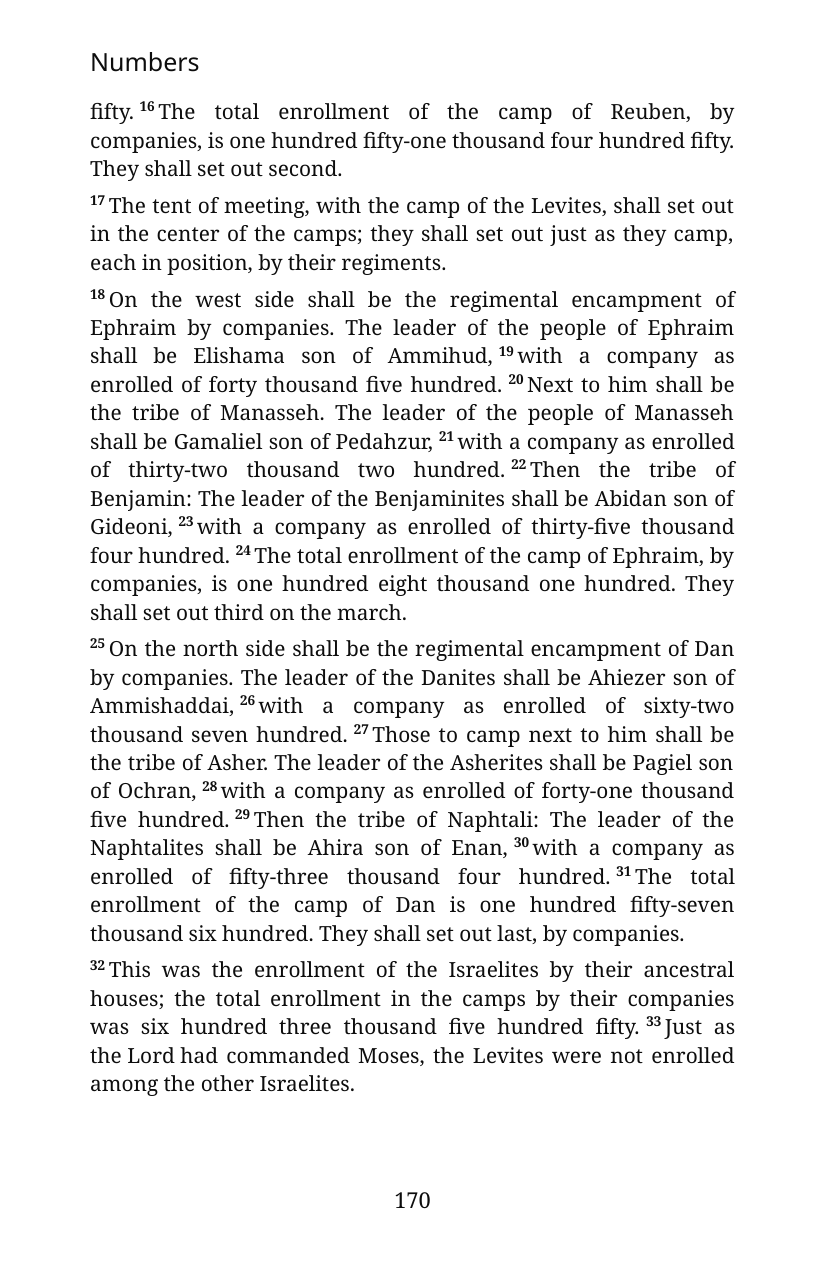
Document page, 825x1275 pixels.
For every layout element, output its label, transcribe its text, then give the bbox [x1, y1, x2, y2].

text 17 The tent of meeting, with the camp of the Levites, shall set out in the center of the camps; they shall set out just as they camp, each in position, by their regiments. [90, 191, 735, 276]
text 32 This was the enrollment of the Israelites by their ancestral houses; the total enrollment in the camps by their companies was six hundred three thousand five hundred fifty. 33 Just as the Lord had commanded Moses, the Levites were not enrolled among the other Israelites. [90, 956, 735, 1098]
text fifty. 16 The total enrollment of the camp of Reuben, by companies, is one hundred fifty-one thousand four hundred fifty. They shall set out second. [90, 97, 735, 183]
text 25 On the north side shall be the regimental encampment of Dan by companies. The leader of the Danites shall be Ahiezer son of Ammishaddai, 26 with a company as enrolled of sixty-two thousand seven hundred. 27 Those to camp next to him shall be the tribe of Asher. The leader of the Asherites shall be Pagiel son of Ochran, 28 with a company as enrolled of forty-one thousand five hundred. 29 Then the tribe of Naphtali: The leader of the Naphtalites shall be Ahira son of Enan, 30 with a company as enrolled of fifty-three thousand four hundred. 31 The total enrollment of the camp of Dan is one hundred fifty-seven thousand six hundred. They shall set out last, by companies. [90, 634, 735, 947]
text 18 On the west side shall be the regimental encampment of Ephraim by companies. The leader of the people of Ephraim shall be Elishama son of Ammihud, 19 with a company as enrolled of forty thousand five hundred. 20 Next to him shall be the tribe of Manasseh. The leader of the people of Manasseh shall be Gamaliel son of Pedahzur, 21 with a company as enrolled of thirty-two thousand two hundred. 22 Then the tribe of Benjamin: The leader of the Benjaminites shall be Abidan son of Gideoni, 23 with a company as enrolled of thirty-five thousand four hundred. 24 The total enrollment of the camp of Ephraim, by companies, is one hundred eight thousand one hundred. They shall set out third on the march. [90, 285, 735, 626]
